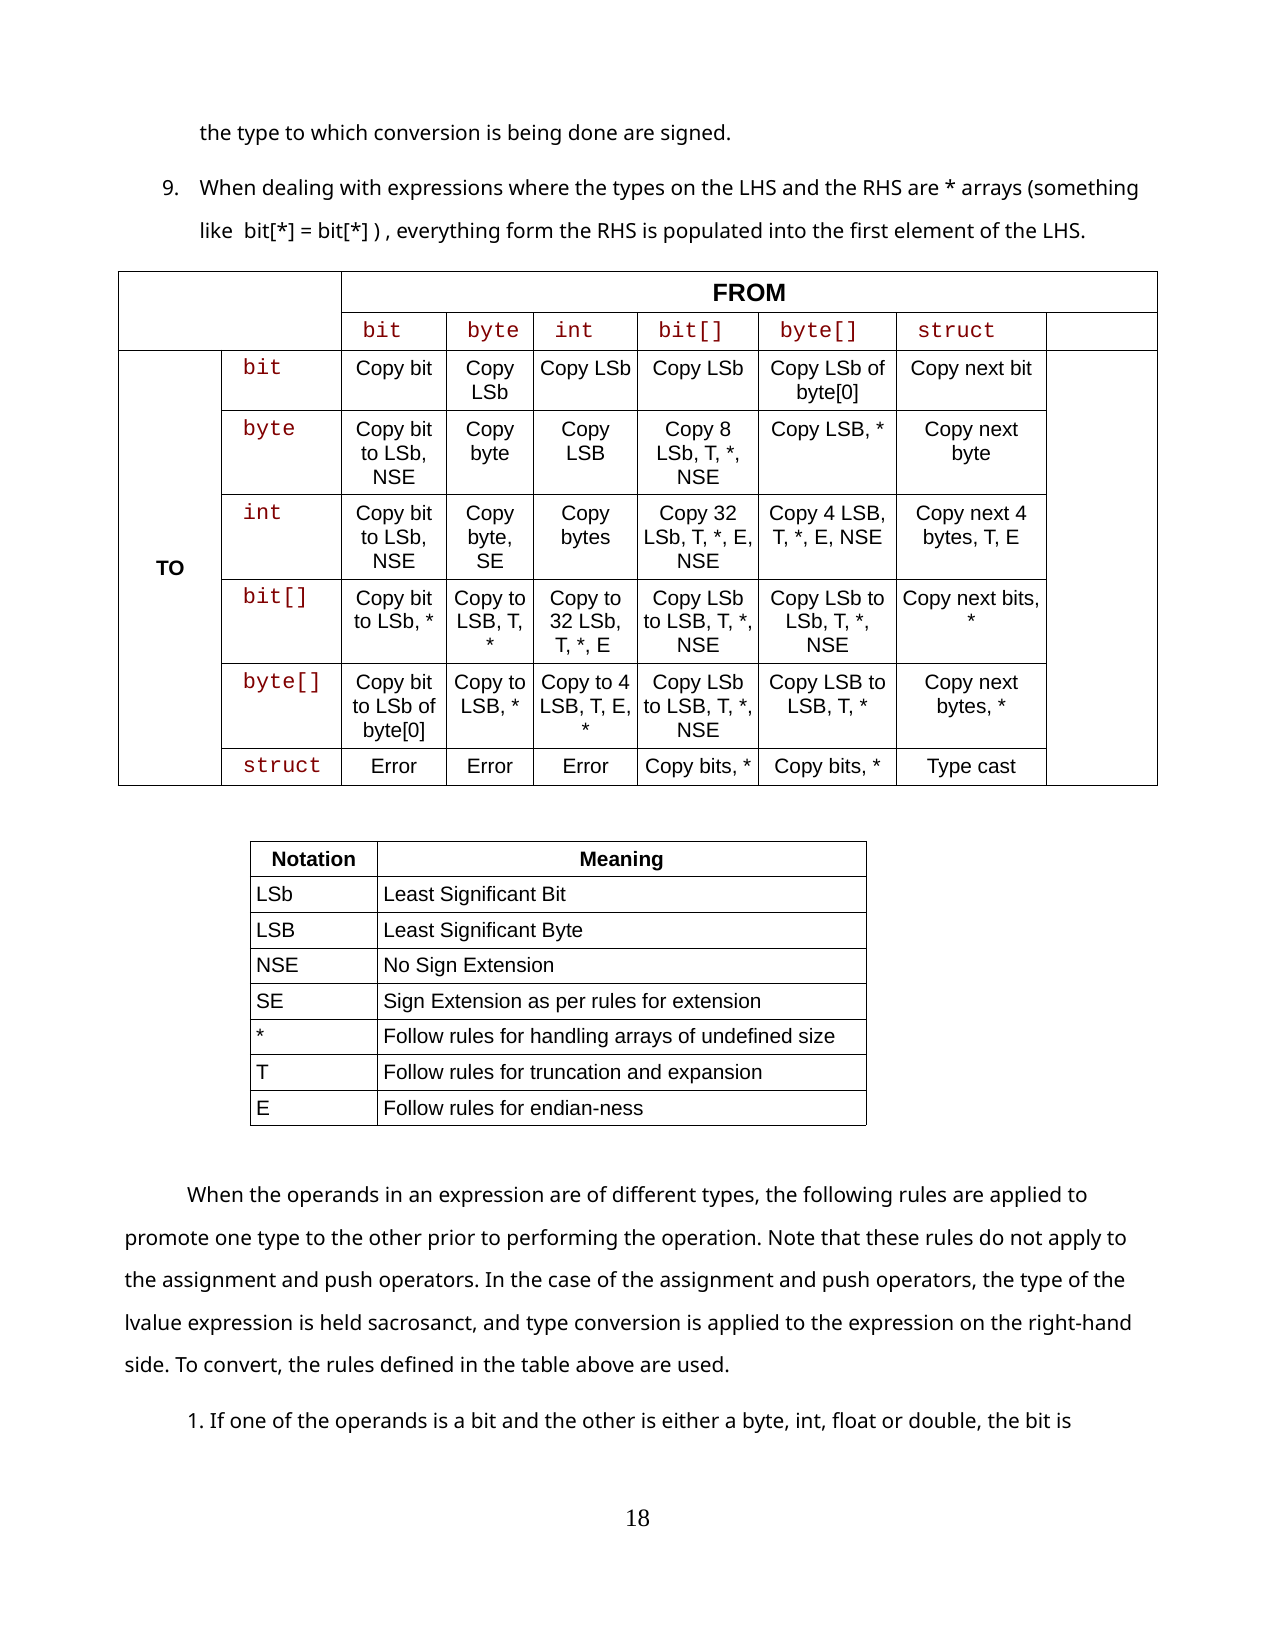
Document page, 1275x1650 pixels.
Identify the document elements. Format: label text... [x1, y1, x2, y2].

table_cell byte [447, 313, 533, 349]
table_cell SE [251, 984, 377, 1018]
table_cell Copy next byte [897, 411, 1046, 494]
table_cell LSB [251, 913, 377, 947]
table_cell NSE [251, 949, 377, 983]
table_cell Error [534, 749, 637, 785]
table_cell Error [447, 749, 533, 785]
table_cell Copy bit to LSb, * [342, 580, 446, 663]
table_cell Copy 8 LSb, T, *, NSE [638, 411, 758, 494]
table_cell Type cast [897, 749, 1046, 785]
table_cell Copy bit to LSb, NSE [342, 495, 446, 579]
table_cell Copy 4 LSB, T, *, E, NSE [759, 495, 896, 579]
table_cell byte [222, 411, 341, 494]
table_cell Error [342, 749, 446, 785]
table_header Copy next bit [897, 351, 1046, 410]
table_header Copy LSb of byte[0] [759, 351, 896, 410]
text 1. If one of the operands is a bit and the other is either a byte, int, float or double, the bit is [124, 1406, 1157, 1434]
table_cell Copy bit to LSb of byte[0] [342, 664, 446, 747]
table_cell * [251, 1020, 377, 1054]
table_cell Copy 32 LSb, T, *, E, NSE [638, 495, 758, 579]
table_header Copy LSb [534, 351, 637, 410]
list When dealing with expressions where the types on the LHS and the RHS are * arrays (something like bit[*] = bit[*] ) , everything form the RHS is populated into the first element of the LHS. [162, 173, 1157, 244]
table_cell bit[] [638, 313, 758, 349]
table_cell Copy to LSB, * [447, 664, 533, 747]
table_cell Copy to 32 LSb, T, *, E [534, 580, 637, 663]
table_header Copy LSb [447, 351, 533, 410]
table_cell LSb [251, 877, 377, 912]
table_cell Copy LSB, * [759, 411, 896, 494]
table_cell Copy LSb to LSb, T, *, NSE [759, 580, 896, 663]
table_cell struct [222, 749, 341, 785]
table_cell Least Significant Bit [378, 877, 866, 912]
table_cell Follow rules for endian-ness [378, 1091, 866, 1125]
table_cell bit [342, 313, 446, 349]
table_cell Sign Extension as per rules for extension [378, 984, 866, 1018]
table_cell Copy LSb to LSB, T, *, NSE [638, 580, 758, 663]
table_cell E [251, 1091, 377, 1125]
table_cell Copy next bytes, * [897, 664, 1046, 747]
table_cell struct [897, 313, 1046, 349]
table_cell [1047, 313, 1157, 349]
table_cell Copy to 4 LSB, T, E, * [534, 664, 637, 747]
table_header bit [222, 351, 341, 410]
table_cell Copy bit to LSb, NSE [342, 411, 446, 494]
table_cell Copy LSb to LSB, T, *, NSE [638, 664, 758, 747]
table_cell bit[] [222, 580, 341, 663]
table_header Copy bit [342, 351, 446, 410]
table_cell T [251, 1055, 377, 1089]
table_cell TO [119, 351, 221, 785]
table_cell Copy to LSB, T, * [447, 580, 533, 663]
table_cell Least Significant Byte [378, 913, 866, 947]
table_header Notation [251, 842, 377, 876]
table_cell Copy bits, * [638, 749, 758, 785]
table_cell Follow rules for truncation and expansion [378, 1055, 866, 1089]
table_cell Copy bits, * [759, 749, 896, 785]
table_cell Copy next bits, * [897, 580, 1046, 663]
table_cell No Sign Extension [378, 949, 866, 983]
table_cell Copy next 4 bytes, T, E [897, 495, 1046, 579]
table_header FROM [342, 272, 1157, 312]
table_cell Follow rules for handling arrays of undefined size [378, 1020, 866, 1054]
table_cell int [534, 313, 637, 349]
table_cell Copy bytes [534, 495, 637, 579]
list the type to which conversion is being done are signed. [162, 118, 1157, 147]
table_cell Copy LSB [534, 411, 637, 494]
table_cell Copy byte [447, 411, 533, 494]
table_cell [1047, 351, 1157, 785]
table_cell int [222, 495, 341, 579]
table_cell byte[] [222, 664, 341, 747]
table_header [119, 272, 341, 349]
table_cell Copy byte, SE [447, 495, 533, 579]
table_cell byte[] [759, 313, 896, 349]
text When the operands in an expression are of different types, the following rules are applied to promote one type to the other prior to performing the operation. Note that these rules do not apply to the assignment and push operators. In the case of the assignment and push operators, the type of the lvalue expression is held sacrosanct, and type conversion is applied to the expression on the right-hand side. To convert, the rules defined in the table above are used. [124, 1180, 1157, 1379]
table_cell Copy LSB to LSB, T, * [759, 664, 896, 747]
table_header Copy LSb [638, 351, 758, 410]
table_header Meaning [378, 842, 866, 876]
